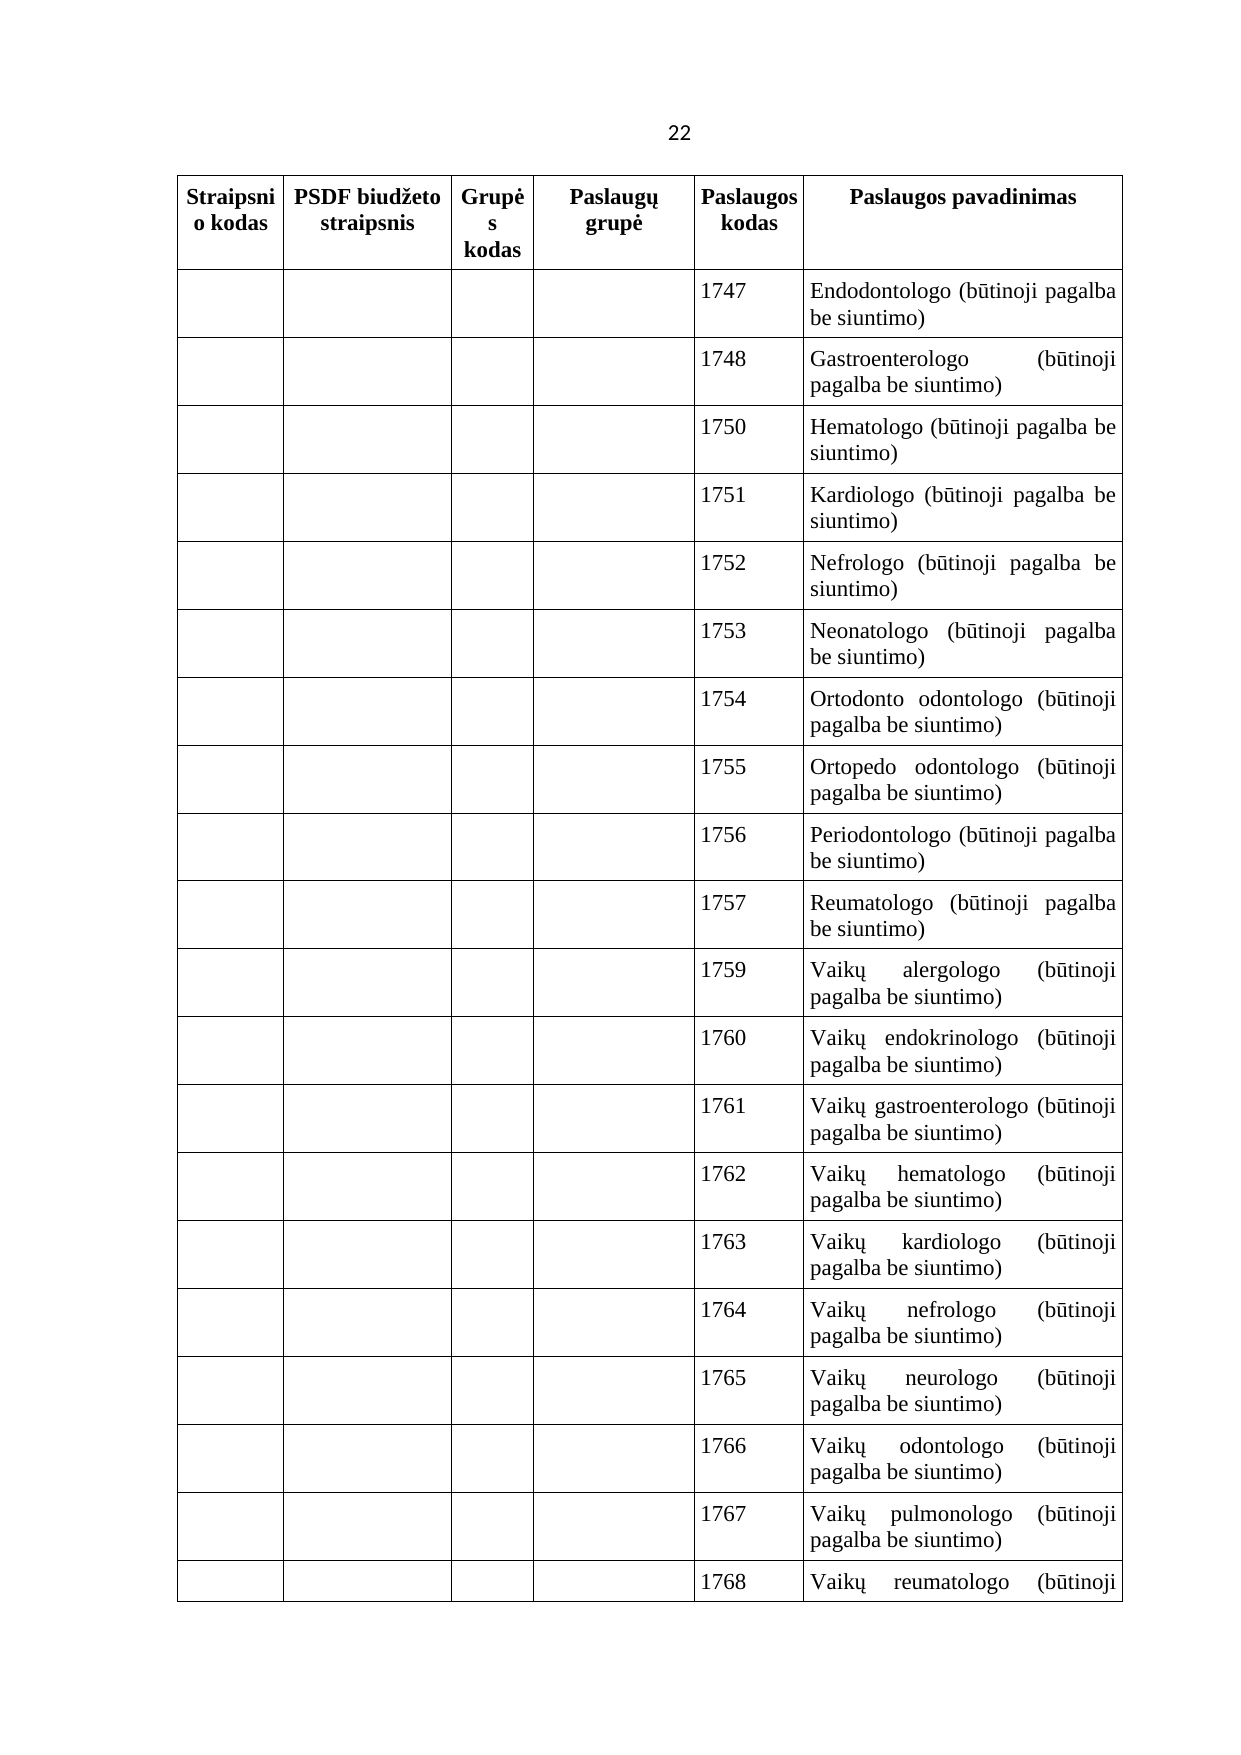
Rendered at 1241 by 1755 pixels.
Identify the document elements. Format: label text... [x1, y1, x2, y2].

table_cell Kardiologo (būtinoji pagalba be siuntimo) [804, 474, 1122, 541]
table_cell Endodontologo (būtinoji pagalba be siuntimo) [804, 270, 1122, 337]
table_cell [284, 1425, 451, 1492]
table_cell [178, 881, 283, 948]
table_cell [452, 814, 533, 880]
table_cell [178, 1221, 283, 1288]
table_cell [534, 542, 694, 609]
table_cell [284, 1153, 451, 1220]
table_cell [534, 338, 694, 405]
table_cell Vaikų neurologo (būtinoji pagalba be siuntimo) [804, 1357, 1122, 1424]
table_cell [534, 1425, 694, 1492]
table_cell [534, 1561, 694, 1601]
table_cell [452, 1357, 533, 1424]
table_cell [178, 1561, 283, 1601]
table_cell [452, 746, 533, 812]
table_cell Reumatologo (būtinoji pagalba be siuntimo) [804, 881, 1122, 948]
table_cell 1755 [695, 746, 803, 812]
table_cell [452, 1289, 533, 1356]
table_cell [534, 1017, 694, 1084]
table_cell 1747 [695, 270, 803, 337]
table_cell [178, 1289, 283, 1356]
table_cell [452, 1493, 533, 1559]
table_cell [178, 814, 283, 880]
table_cell [178, 338, 283, 405]
table_cell 1762 [695, 1153, 803, 1220]
table_cell [284, 1289, 451, 1356]
table_cell 1754 [695, 678, 803, 744]
table_cell [452, 610, 533, 677]
table_cell [534, 406, 694, 473]
table_cell 1751 [695, 474, 803, 541]
table_cell [284, 1357, 451, 1424]
table_header Paslaugų grupė [534, 176, 694, 269]
table_cell [534, 270, 694, 337]
table_cell 1759 [695, 949, 803, 1016]
table_cell 1757 [695, 881, 803, 948]
table_cell [178, 1153, 283, 1220]
table_cell [284, 1017, 451, 1084]
table_cell 1753 [695, 610, 803, 677]
table_cell [452, 881, 533, 948]
table_cell 1760 [695, 1017, 803, 1084]
table_cell [178, 949, 283, 1016]
table_header PSDF biudžeto straipsnis [284, 176, 451, 269]
table_cell [284, 949, 451, 1016]
table_header Paslaugos kodas [695, 176, 803, 269]
table_header Grupės kodas [452, 176, 533, 269]
table_cell [452, 1561, 533, 1601]
table_cell Vaikų hematologo (būtinoji pagalba be siuntimo) [804, 1153, 1122, 1220]
table_cell [178, 1085, 283, 1152]
table_header Straipsnio kodas [178, 176, 283, 269]
table_cell [178, 474, 283, 541]
table_cell [284, 406, 451, 473]
table_cell [284, 1085, 451, 1152]
table_cell Vaikų nefrologo (būtinoji pagalba be siuntimo) [804, 1289, 1122, 1356]
table_cell 1752 [695, 542, 803, 609]
table_cell 1750 [695, 406, 803, 473]
table_cell Neonatologo (būtinoji pagalba be siuntimo) [804, 610, 1122, 677]
table_cell [178, 542, 283, 609]
table_cell Nefrologo (būtinoji pagalba be siuntimo) [804, 542, 1122, 609]
table_cell [284, 1221, 451, 1288]
table_cell [284, 338, 451, 405]
table_cell [534, 610, 694, 677]
table_cell 1748 [695, 338, 803, 405]
table_cell [284, 881, 451, 948]
table_cell Vaikų pulmonologo (būtinoji pagalba be siuntimo) [804, 1493, 1122, 1559]
table_cell [178, 1017, 283, 1084]
table_cell [284, 814, 451, 880]
table_cell [452, 1221, 533, 1288]
table_cell [284, 610, 451, 677]
table_cell [452, 270, 533, 337]
table_cell [178, 1493, 283, 1559]
table_cell Ortopedo odontologo (būtinoji pagalba be siuntimo) [804, 746, 1122, 812]
table_cell Vaikų kardiologo (būtinoji pagalba be siuntimo) [804, 1221, 1122, 1288]
table_cell [284, 270, 451, 337]
table_cell [178, 678, 283, 744]
table_cell [452, 678, 533, 744]
table_cell 1761 [695, 1085, 803, 1152]
table_cell Ortodonto odontologo (būtinoji pagalba be siuntimo) [804, 678, 1122, 744]
table_cell [534, 474, 694, 541]
table_cell [452, 1017, 533, 1084]
table_cell [452, 1425, 533, 1492]
table_cell [178, 270, 283, 337]
table_cell [534, 814, 694, 880]
table_cell Vaikų alergologo (būtinoji pagalba be siuntimo) [804, 949, 1122, 1016]
table_cell 1756 [695, 814, 803, 880]
table_cell 1763 [695, 1221, 803, 1288]
table_cell [534, 1493, 694, 1559]
table_cell [452, 338, 533, 405]
table_cell [534, 881, 694, 948]
table_cell [284, 474, 451, 541]
table_cell [534, 1153, 694, 1220]
table_cell [534, 1289, 694, 1356]
table_cell 1767 [695, 1493, 803, 1559]
table_cell [284, 542, 451, 609]
table_cell [534, 1221, 694, 1288]
table_cell 1768 [695, 1561, 803, 1601]
table_cell 1765 [695, 1357, 803, 1424]
table_cell [178, 610, 283, 677]
table_cell [178, 406, 283, 473]
table_cell [534, 1085, 694, 1152]
table_cell [178, 746, 283, 812]
table_cell Gastroenterologo (būtinoji pagalba be siuntimo) [804, 338, 1122, 405]
table_cell [284, 678, 451, 744]
table_cell [452, 1153, 533, 1220]
table_cell [452, 949, 533, 1016]
table_header Paslaugos pavadinimas [804, 176, 1122, 269]
table_cell 1766 [695, 1425, 803, 1492]
table_cell [534, 746, 694, 812]
table_cell Vaikų odontologo (būtinoji pagalba be siuntimo) [804, 1425, 1122, 1492]
table_cell [178, 1425, 283, 1492]
table_cell [534, 1357, 694, 1424]
table_cell 1764 [695, 1289, 803, 1356]
table_cell [178, 1357, 283, 1424]
table_cell [284, 1493, 451, 1559]
table_cell [452, 474, 533, 541]
table_cell [284, 746, 451, 812]
table_cell [452, 1085, 533, 1152]
table_cell Vaikų endokrinologo (būtinoji pagalba be siuntimo) [804, 1017, 1122, 1084]
table_cell [284, 1561, 451, 1601]
table_cell Periodontologo (būtinoji pagalba be siuntimo) [804, 814, 1122, 880]
table_cell [452, 542, 533, 609]
table_cell Vaikų gastroenterologo (būtinoji pagalba be siuntimo) [804, 1085, 1122, 1152]
table_cell [452, 406, 533, 473]
table_cell Vaikų reumatologo (būtinoji [804, 1561, 1122, 1601]
table_cell [534, 678, 694, 744]
table_cell [534, 949, 694, 1016]
table_cell Hematologo (būtinoji pagalba be siuntimo) [804, 406, 1122, 473]
